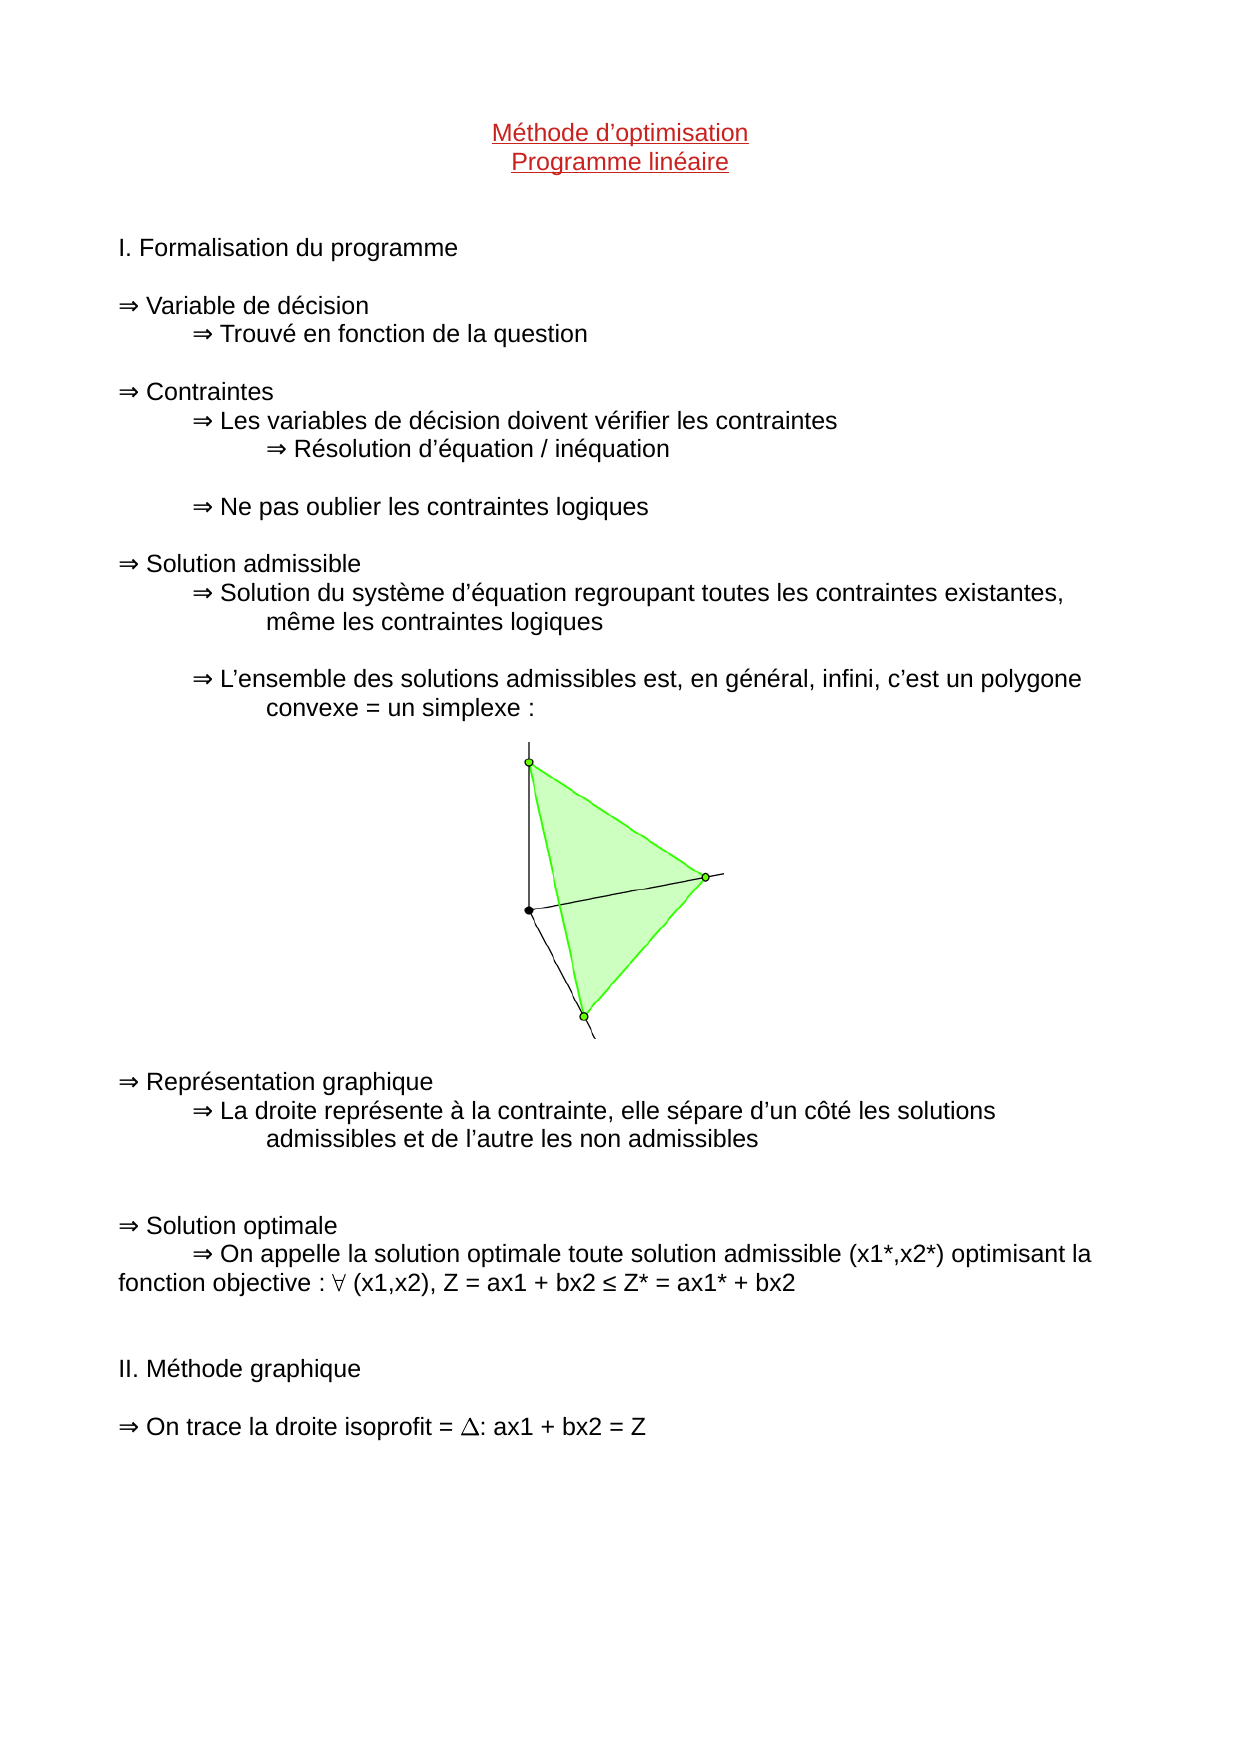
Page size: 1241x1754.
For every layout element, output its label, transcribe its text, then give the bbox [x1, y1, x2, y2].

text ⇒ Variable de décision [118, 291, 1122, 319]
text ⇒ Solution optimale [118, 1211, 1122, 1239]
text ⇒ L’ensemble des solutions admissibles est, en général, infini, c’est un polygone convexe = un simplexe : [118, 664, 1122, 722]
text ⇒ Solution du système d’équation regroupant toutes les contraintes existantes, même les contraintes logiques [118, 578, 1122, 636]
text ⇒ Représentation graphique [118, 1067, 1122, 1096]
text ⇒ La droite représente à la contrainte, elle sépare d’un côté les solutions admissibles et de l’autre les non admissibles [118, 1096, 1122, 1153]
text ⇒ On trace la droite isoprofit = : ax1 + bx2 = Z [118, 1412, 1122, 1441]
text I. Formalisation du programme [118, 233, 1122, 262]
picture [516, 742, 724, 1039]
text ⇒ Les variables de décision doivent vérifier les contraintes [118, 406, 1122, 434]
text ⇒ Trouvé en fonction de la question [118, 319, 1122, 348]
text II. Méthode graphique [118, 1354, 1122, 1383]
text ⇒ Ne pas oublier les contraintes logiques [118, 492, 1122, 521]
text Programme linéaire [118, 147, 1122, 176]
text ⇒ Contraintes [118, 377, 1122, 406]
text ⇒ Solution admissible [118, 549, 1122, 578]
text ⇒ Résolution d’équation / inéquation [118, 434, 1122, 463]
text ⇒ On appelle la solution optimale toute solution admissible (x1*,x2*) optimisant la fonction objective : (x1,x2), Z = ax1 + bx2 ≤ Z* = ax1* + bx2 [118, 1239, 1122, 1297]
text Méthode d’optimisation [118, 118, 1122, 147]
